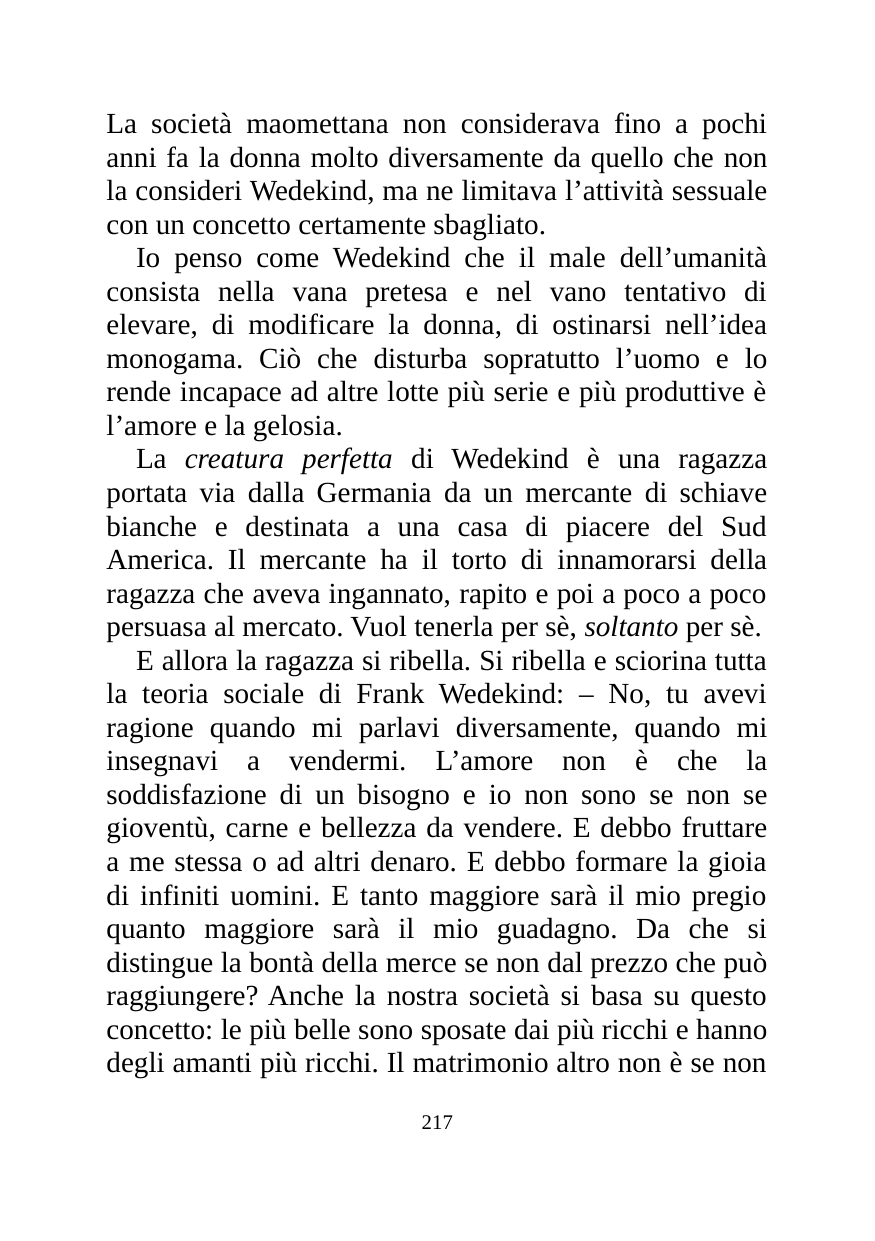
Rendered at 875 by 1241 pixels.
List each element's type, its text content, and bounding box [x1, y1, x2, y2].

text Io penso come Wedekind che il male dell’umanità consista nella vana pretesa e nel vano tentativo di elevare, di modificare la donna, di ostinarsi nell’idea monogama. Ciò che disturba sopratutto l’uomo e lo rende incapace ad altre lotte più serie e più produttive è l’amore e la gelosia. [106, 240, 768, 442]
text La società maomettana non considerava fino a pochi anni fa la donna molto diversamente da quello che non la consideri Wedekind, ma ne limitava l’attività sessuale con un concetto certamente sbagliato. [106, 106, 768, 240]
text La creatura perfetta di Wedekind è una ragazza portata via dalla Germania da un mercante di schiave bianche e destinata a una casa di piacere del Sud America. Il mercante ha il torto di innamorarsi della ragazza che aveva ingannato, rapito e poi a poco a poco persuasa al mercato. Vuol tenerla per sè, soltanto per sè. [106, 442, 768, 643]
text E allora la ragazza si ribella. Si ribella e sciorina tutta la teoria sociale di Frank Wedekind: – No, tu avevi ragione quando mi parlavi diversamente, quando mi insegnavi a vendermi. L’amore non è che la soddisfazione di un bisogno e io non sono se non se gioventù, carne e bellezza da vendere. E debbo fruttare a me stessa o ad altri denaro. E debbo formare la gioia di infiniti uomini. E tanto maggiore sarà il mio pregio quanto maggiore sarà il mio guadagno. Da che si distingue la bontà della merce se non dal prezzo che può raggiungere? Anche la nostra società si basa su questo concetto: le più belle sono sposate dai più ricchi e hanno degli amanti più ricchi. Il matrimonio altro non è se non [106, 643, 768, 1079]
